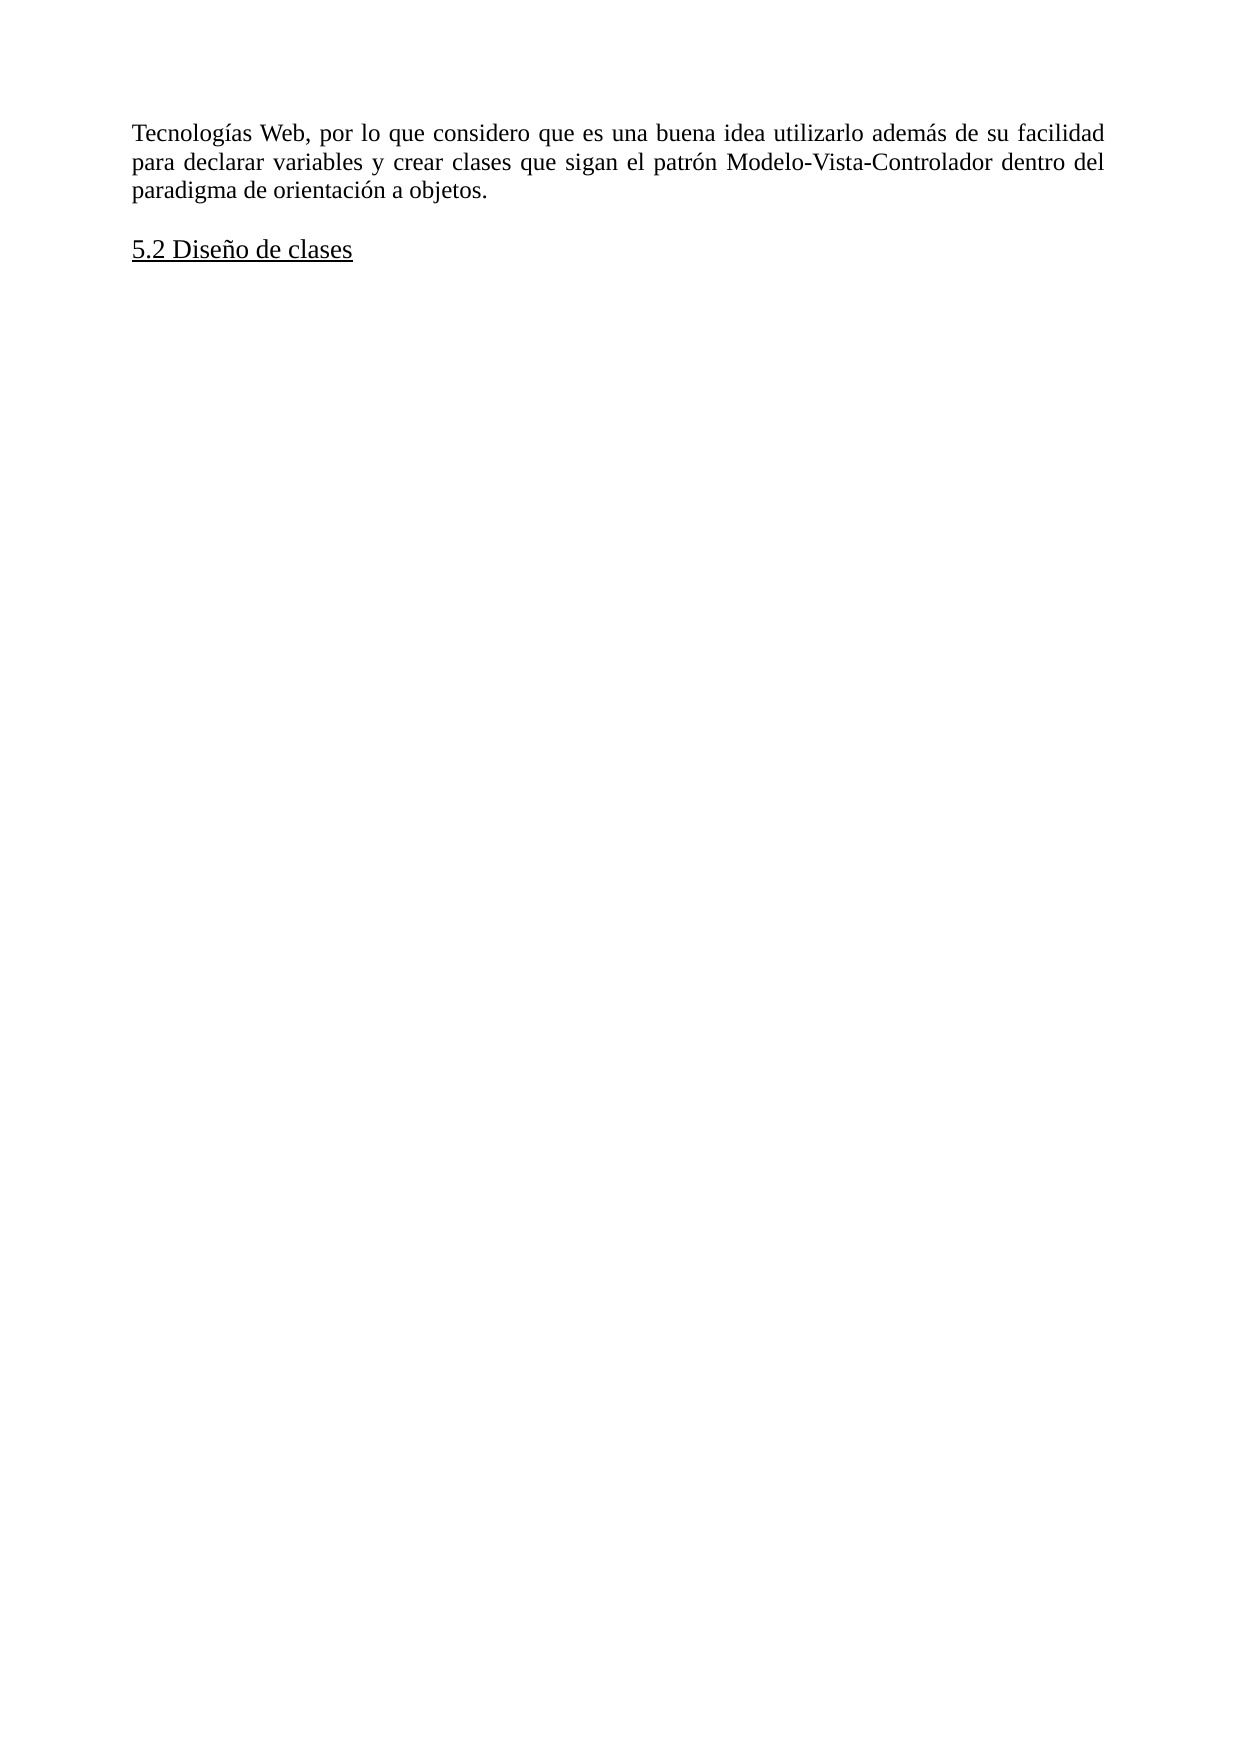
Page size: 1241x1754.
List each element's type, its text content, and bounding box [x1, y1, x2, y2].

text Tecnologías Web, por lo que considero que es una buena idea utilizarlo además de su facilidad para declarar variables y crear clases que sigan el patrón Modelo-Vista-Controlador dentro del paradigma de orientación a objetos. [132, 118, 1106, 204]
text 5.2 Diseño de clases [132, 233, 1106, 264]
